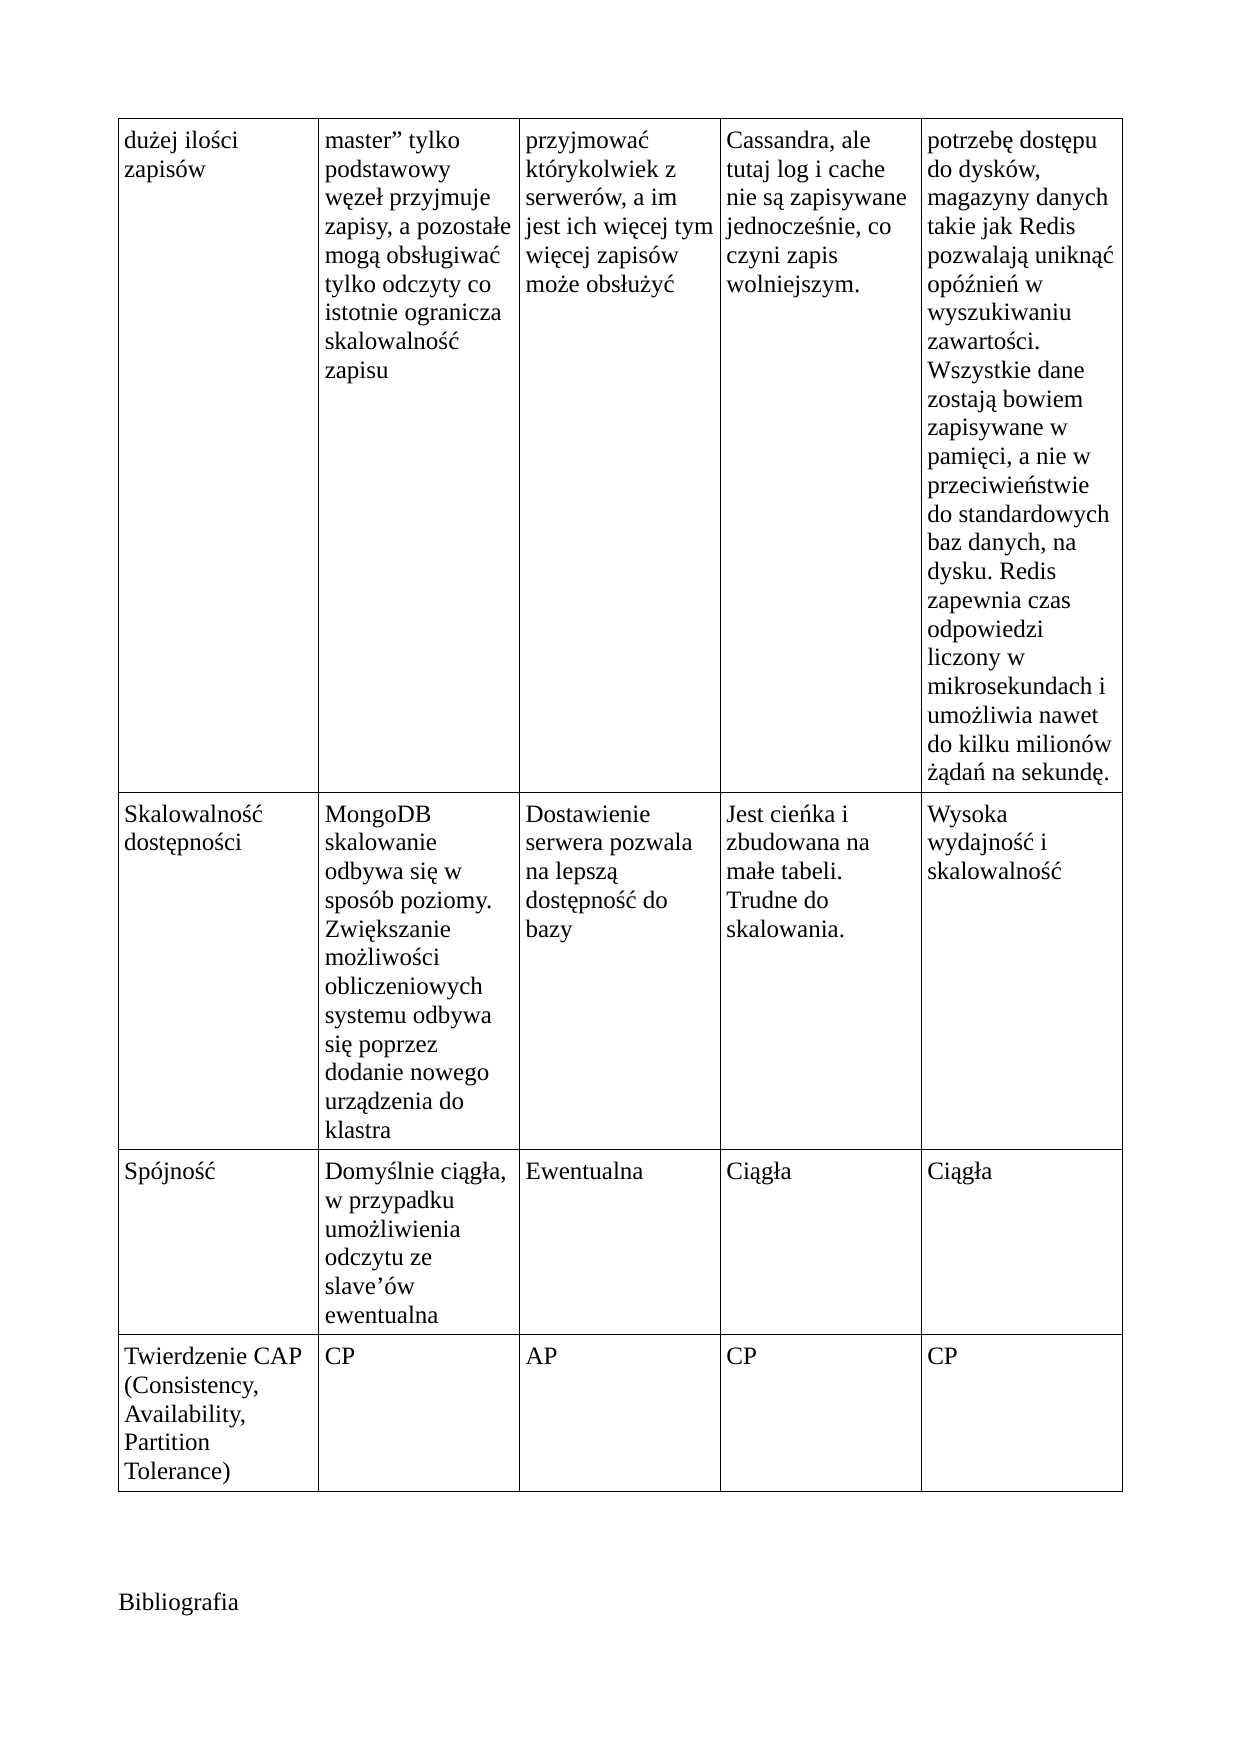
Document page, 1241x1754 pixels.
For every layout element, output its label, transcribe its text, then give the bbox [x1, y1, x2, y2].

table_cell Jest cieńka i zbudowana na małe tabeli. Trudne do skalowania. [721, 793, 921, 1149]
table_cell MongoDB skalowanie odbywa się w sposób poziomy. Zwiększanie możliwości obliczeniowych systemu odbywa się poprzez dodanie nowego urządzenia do klastra [319, 793, 519, 1149]
table_cell Dostawienie serwera pozwala na lepszą dostępność do bazy [520, 793, 720, 1149]
table_cell przyjmować którykolwiek z serwerów, a im jest ich więcej tym więcej zapisów może obsłużyć [520, 119, 720, 792]
table_cell Twierdzenie CAP (Consistency, Availability, Partition Tolerance) [119, 1335, 318, 1491]
table_cell potrzebę dostępu do dysków, magazyny danych takie jak Redis pozwalają uniknąć opóźnień w wyszukiwaniu zawartości. Wszystkie dane zostają bowiem zapisywane w pamięci, a nie w przeciwieństwie do standardowych baz danych, na dysku. Redis zapewnia czas odpowiedzi liczony w mikrosekundach i umożliwia nawet do kilku milionów żądań na sekundę. [922, 119, 1122, 792]
table_cell Ewentualna [520, 1150, 720, 1334]
table_cell master” tylko podstawowy węzeł przyjmuje zapisy, a pozostałe mogą obsługiwać tylko odczyty co istotnie ogranicza skalowalność zapisu [319, 119, 519, 792]
table_cell Spójność [119, 1150, 318, 1334]
table_cell Ciągła [721, 1150, 921, 1334]
table_cell Ciągła [922, 1150, 1122, 1334]
table_cell CP [922, 1335, 1122, 1491]
table_cell CP [319, 1335, 519, 1491]
table_cell Wysoka wydajność i skalowalność [922, 793, 1122, 1149]
table_cell Skalowalność dostępności [119, 793, 318, 1149]
table_cell dużej ilości zapisów [119, 119, 318, 792]
table_cell AP [520, 1335, 720, 1491]
table_cell Cassandra, ale tutaj log i cache nie są zapisywane jednocześnie, co czyni zapis wolniejszym. [721, 119, 921, 792]
table_cell Domyślnie ciągła, w przypadku umożliwienia odczytu ze slave’ów ewentualna [319, 1150, 519, 1334]
table_cell CP [721, 1335, 921, 1491]
text Bibliografia [118, 1587, 1122, 1616]
